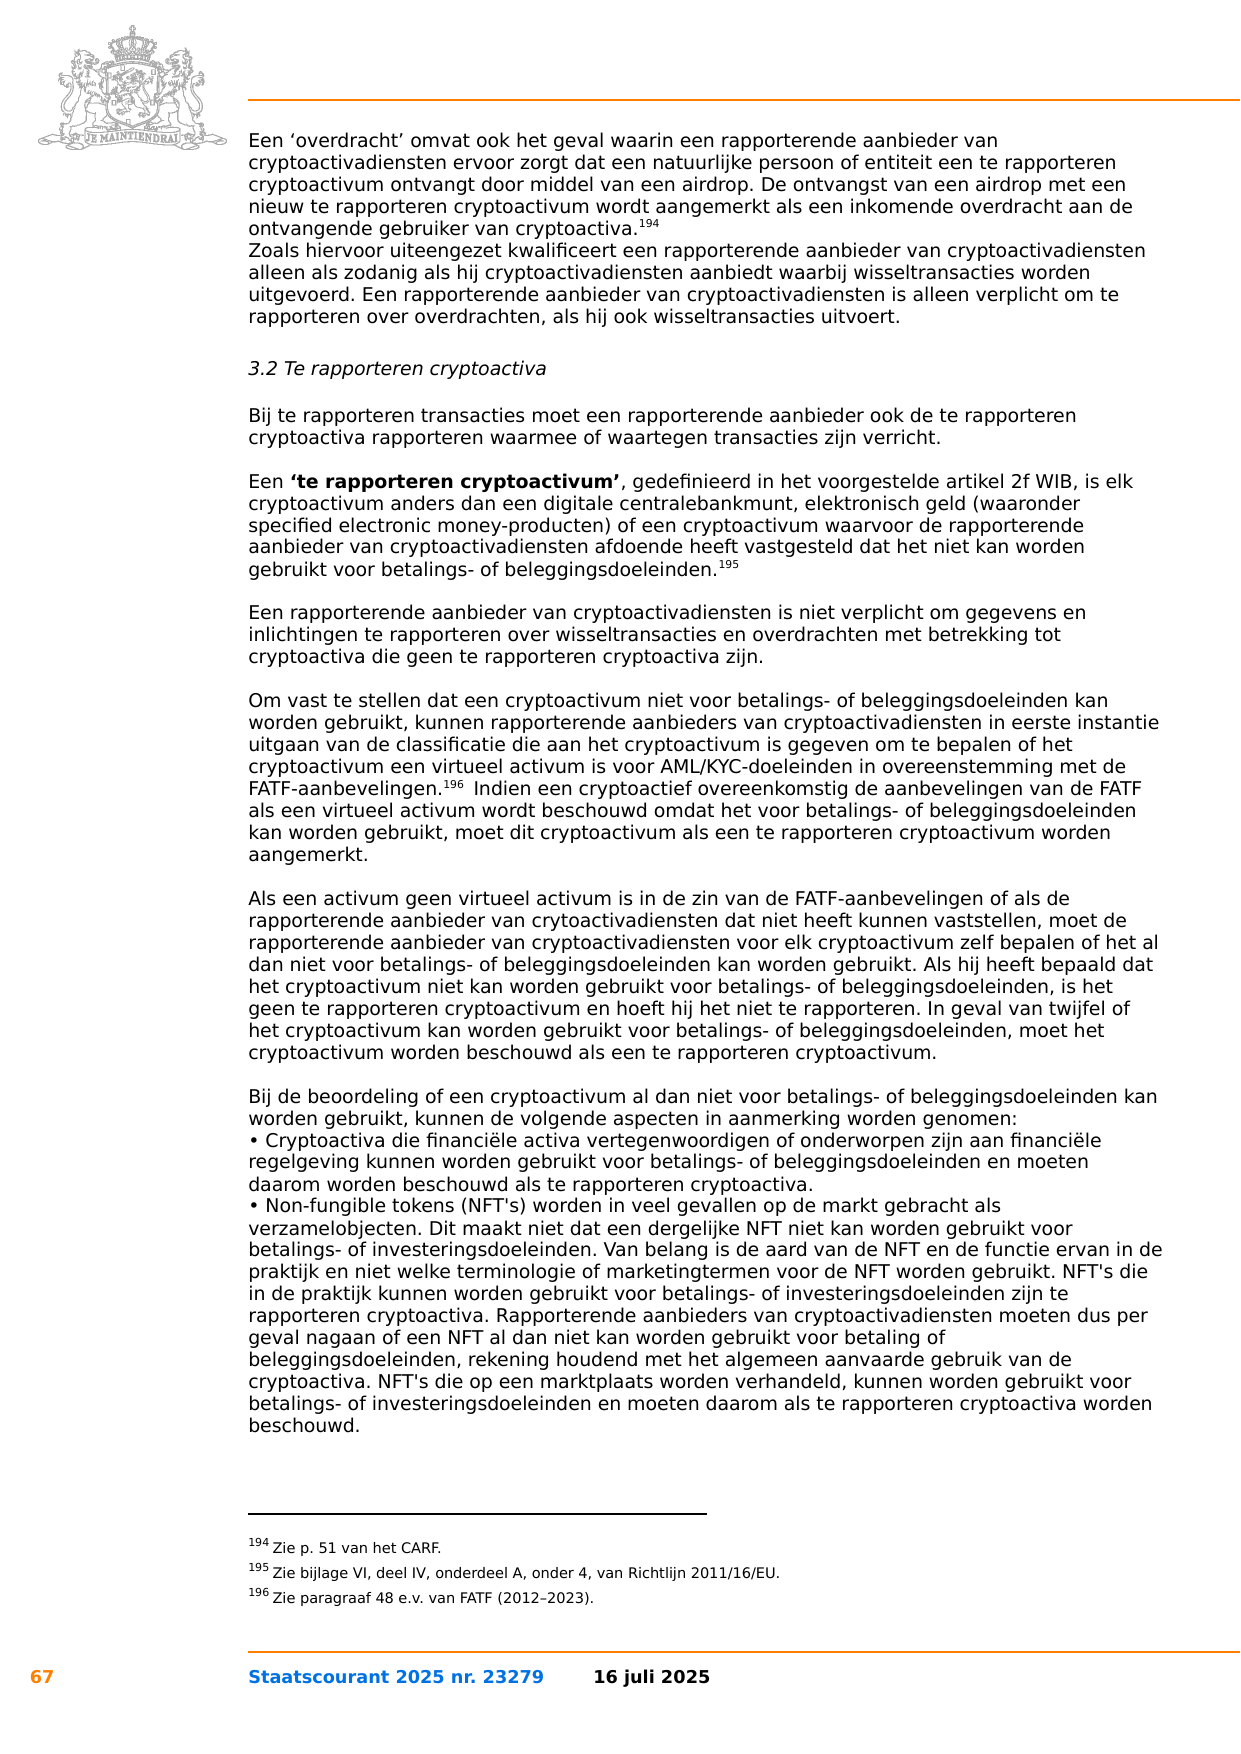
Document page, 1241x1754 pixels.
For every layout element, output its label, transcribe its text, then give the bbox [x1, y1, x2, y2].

text Zie p. 51 van het CARF. [248, 1536, 1163, 1558]
text Om vast te stellen dat een cryptoactivum niet voor betalings- of beleggingsdoeleinden kan worden gebruikt, kunnen rapporterende aanbieders van cryptoactivadiensten in eerste instantie uitgaan van de classificatie die aan het cryptoactivum is gegeven om te bepalen of het cryptoactivum een virtueel activum is voor AML/KYC-doeleinden in overeenstemming met de FATF-aanbevelingen. Indien een cryptoactief overeenkomstig de aanbevelingen van de FATF als een virtueel activum wordt beschouwd omdat het voor betalings- of beleggingsdoeleinden kan worden gebruikt, moet dit cryptoactivum als een te rapporteren cryptoactivum worden aangemerkt. [248, 690, 1163, 866]
picture [38, 25, 227, 150]
text Een rapporterende aanbieder van cryptoactivadiensten is niet verplicht om gegevens en inlichtingen te rapporteren over wisseltransacties en overdrachten met betrekking tot cryptoactiva die geen te rapporteren cryptoactiva zijn. [248, 602, 1163, 668]
text • Cryptoactiva die financiële activa vertegenwoordigen of onderworpen zijn aan financiële regelgeving kunnen worden gebruikt voor betalings- of beleggingsdoeleinden en moeten daarom worden beschouwd als te rapporteren cryptoactiva. [248, 1129, 1163, 1195]
text Bij te rapporteren transacties moet een rapporterende aanbieder ook de te rapporteren cryptoactiva rapporteren waarmee of waartegen transacties zijn verricht. [248, 405, 1163, 449]
subtitle 3.2 Te rapporteren cryptoactiva [248, 358, 1163, 380]
text Bij de beoordeling of een cryptoactivum al dan niet voor betalings- of beleggingsdoeleinden kan worden gebruikt, kunnen de volgende aspecten in aanmerking worden genomen: [248, 1086, 1163, 1129]
text Zie bijlage VI, deel IV, onderdeel A, onder 4, van Richtlijn 2011/16/EU. [248, 1561, 1163, 1583]
text Een ‘te rapporteren cryptoactivum’, gedefinieerd in het voorgestelde artikel 2f WIB, is elk cryptoactivum anders dan een digitale centralebankmunt, elektronisch geld (waaronder specified electronic money-producten) of een cryptoactivum waarvoor de rapporterende aanbieder van cryptoactivadiensten afdoende heeft vastgesteld dat het niet kan worden gebruikt voor betalings- of beleggingsdoeleinden. [248, 471, 1163, 580]
text Een ‘overdracht’ omvat ook het geval waarin een rapporterende aanbieder van cryptoactivadiensten ervoor zorgt dat een natuurlijke persoon of entiteit een te rapporteren cryptoactivum ontvangt door middel van een airdrop. De ontvangst van een airdrop met een nieuw te rapporteren cryptoactivum wordt aangemerkt als een inkomende overdracht aan de ontvangende gebruiker van cryptoactiva. [248, 130, 1163, 240]
text Zoals hiervoor uiteengezet kwalificeert een rapporterende aanbieder van cryptoactivadiensten alleen als zodanig als hij cryptoactivadiensten aanbiedt waarbij wisseltransacties worden uitgevoerd. Een rapporterende aanbieder van cryptoactivadiensten is alleen verplicht om te rapporteren over overdrachten, als hij ook wisseltransacties uitvoert. [248, 240, 1163, 328]
text Zie paragraaf 48 e.v. van FATF (2012–2023). [248, 1586, 1163, 1608]
text Als een activum geen virtueel activum is in de zin van de FATF-aanbevelingen of als de rapporterende aanbieder van crytoactivadiensten dat niet heeft kunnen vaststellen, moet de rapporterende aanbieder van cryptoactivadiensten voor elk cryptoactivum zelf bepalen of het al dan niet voor betalings- of beleggingsdoeleinden kan worden gebruikt. Als hij heeft bepaald dat het cryptoactivum niet kan worden gebruikt voor betalings- of beleggingsdoeleinden, is het geen te rapporteren cryptoactivum en hoeft hij het niet te rapporteren. In geval van twijfel of het cryptoactivum kan worden gebruikt voor betalings- of beleggingsdoeleinden, moet het cryptoactivum worden beschouwd als een te rapporteren cryptoactivum. [248, 888, 1163, 1064]
text • Non-fungible tokens (NFT's) worden in veel gevallen op de markt gebracht als verzamelobjecten. Dit maakt niet dat een dergelijke NFT niet kan worden gebruikt voor betalings- of investeringsdoeleinden. Van belang is de aard van de NFT en de functie ervan in de praktijk en niet welke terminologie of marketingtermen voor de NFT worden gebruikt. NFT's die in de praktijk kunnen worden gebruikt voor betalings- of investeringsdoeleinden zijn te rapporteren cryptoactiva. Rapporterende aanbieders van cryptoactivadiensten moeten dus per geval nagaan of een NFT al dan niet kan worden gebruikt voor betaling of beleggingsdoeleinden, rekening houdend met het algemeen aanvaarde gebruik van de cryptoactiva. NFT's die op een marktplaats worden verhandeld, kunnen worden gebruikt voor betalings- of investeringsdoeleinden en moeten daarom als te rapporteren cryptoactiva worden beschouwd. [248, 1195, 1163, 1437]
